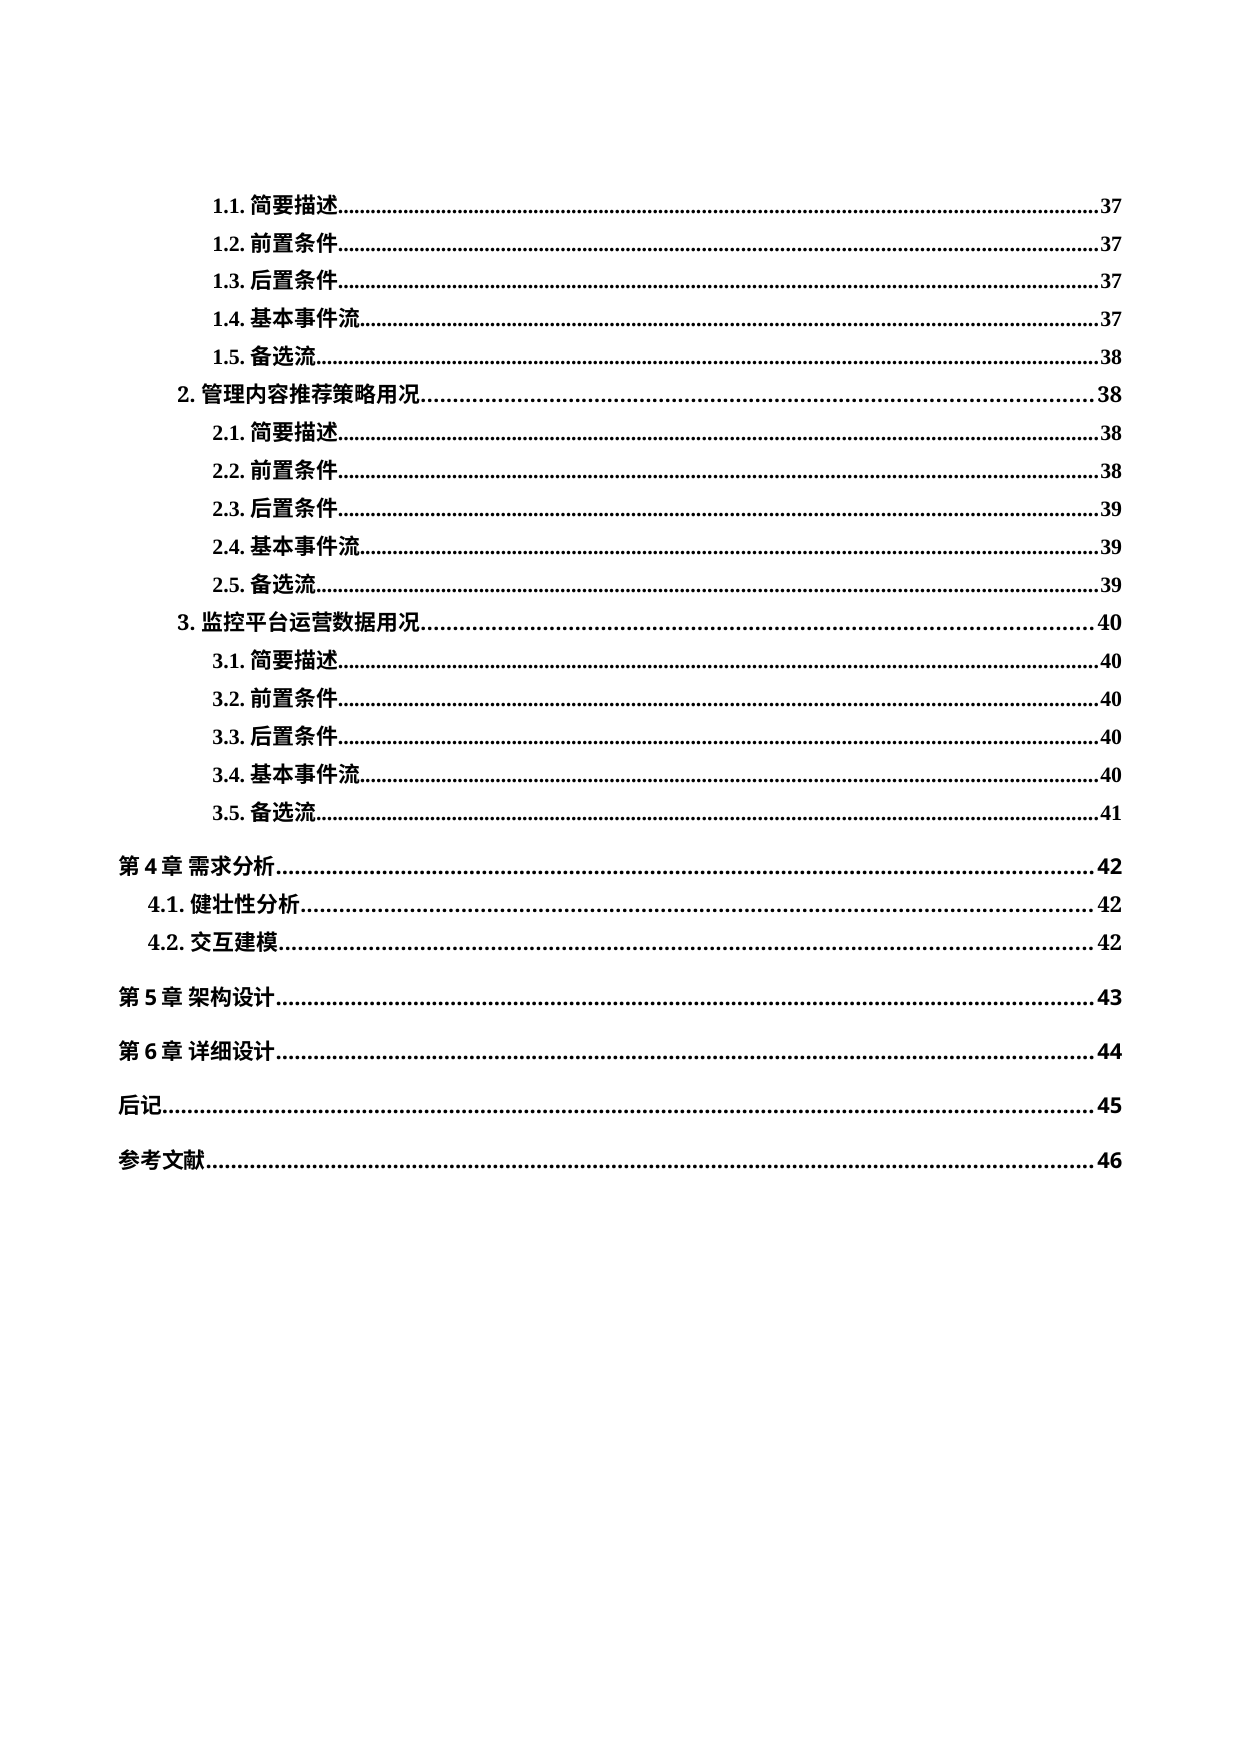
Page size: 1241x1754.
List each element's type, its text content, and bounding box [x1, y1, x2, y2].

text 2.4. 基本事件流 39 [207, 529, 1122, 561]
text 3. 监控平台运营数据用况 40 [177, 605, 1122, 637]
text 4.2. 交互建模 42 [148, 925, 1122, 957]
text 1.3. 后置条件 37 [207, 263, 1122, 295]
text 1.2. 前置条件 37 [207, 226, 1122, 257]
text 第5章 架构设计 43 [118, 979, 1122, 1011]
text 3.3. 后置条件 40 [207, 719, 1122, 751]
text 3.4. 基本事件流 40 [207, 757, 1122, 788]
text 2.1. 简要描述 38 [207, 415, 1122, 447]
text 2.2. 前置条件 38 [207, 453, 1122, 485]
text 第6章 详细设计 44 [118, 1034, 1122, 1066]
text 参考文献 46 [118, 1143, 1122, 1174]
text 第4章 需求分析 42 [118, 849, 1122, 881]
text 1.5. 备选流 38 [207, 339, 1122, 371]
text 后记 45 [118, 1088, 1122, 1120]
text 2.3. 后置条件 39 [207, 491, 1122, 523]
text 1.1. 简要描述 37 [207, 188, 1122, 219]
text 3.1. 简要描述 40 [207, 643, 1122, 675]
text 3.5. 备选流 41 [207, 795, 1122, 826]
text 4.1. 健壮性分析 42 [148, 887, 1122, 919]
text 3.2. 前置条件 40 [207, 681, 1122, 713]
text 2.5. 备选流 39 [207, 567, 1122, 599]
text 1.4. 基本事件流 37 [207, 301, 1122, 333]
text 2. 管理内容推荐策略用况 38 [177, 377, 1122, 409]
